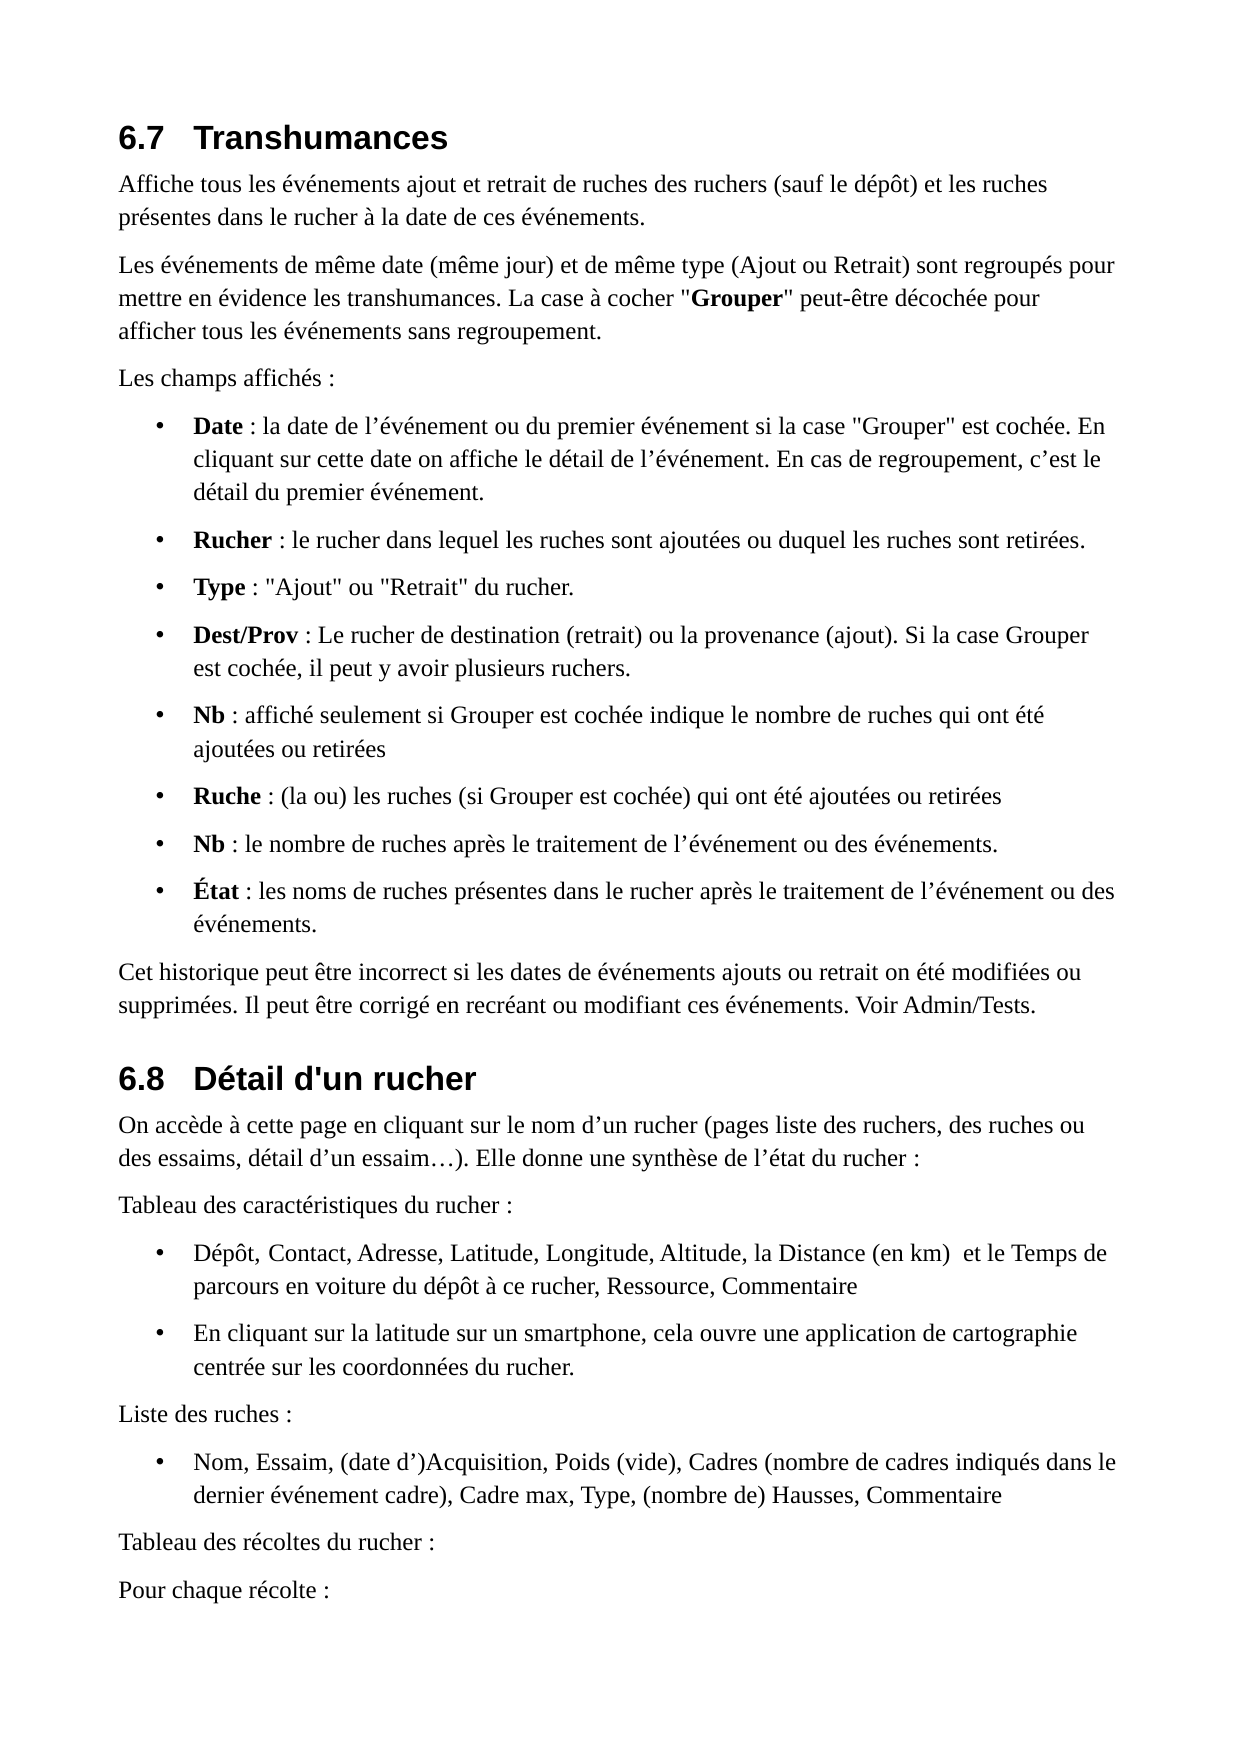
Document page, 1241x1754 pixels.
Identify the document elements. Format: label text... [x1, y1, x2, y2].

text Pour chaque récolte : [118, 1575, 1122, 1604]
subtitle Détail d'un rucher [118, 1058, 1122, 1097]
text Affiche tous les événements ajout et retrait de ruches des ruchers (sauf le dépôt) et les ruches présentes dans le rucher à la date de ces événements. [118, 169, 1122, 231]
text Tableau des caractéristiques du rucher : [118, 1190, 1122, 1219]
text Tableau des récoltes du rucher : [118, 1527, 1122, 1556]
list Nom, Essaim, (date d’)Acquisition, Poids (vide), Cadres (nombre de cadres indiqués dans le dernier événement cadre), Cadre max, Type, (nombre de) Hausses, Commentaire [156, 1447, 1122, 1508]
list Date : la date de l’événement ou du premier événement si la case "Grouper" est cochée. En cliquant sur cette date on affiche le détail de l’événement. En cas de regroupement, c’est le détail du premier événement. [156, 411, 1122, 506]
text Cet historique peut être incorrect si les dates de événements ajouts ou retrait on été modifiées ou supprimées. Il peut être corrigé en recréant ou modifiant ces événements. Voir Admin/Tests. [118, 957, 1122, 1019]
list Nb : affiché seulement si Grouper est cochée indique le nombre de ruches qui ont été ajoutées ou retirées [156, 701, 1122, 762]
list Rucher : le rucher dans lequel les ruches sont ajoutées ou duquel les ruches sont retirées. [156, 525, 1122, 553]
list État : les noms de ruches présentes dans le rucher après le traitement de l’événement ou des événements. [156, 876, 1122, 938]
text Liste des ruches : [118, 1399, 1122, 1428]
text Les champs affichés : [118, 363, 1122, 392]
list Nb : le nombre de ruches après le traitement de l’événement ou des événements. [156, 829, 1122, 858]
text Les événements de même date (même jour) et de même type (Ajout ou Retrait) sont regroupés pour mettre en évidence les transhumances. La case à cocher "Grouper" peut-être décochée pour afficher tous les événements sans regroupement. [118, 250, 1122, 345]
text On accède à cette page en cliquant sur le nom d’un rucher (pages liste des ruchers, des ruches ou des essaims, détail d’un essaim…). Elle donne une synthèse de l’état du rucher : [118, 1110, 1122, 1171]
subtitle Transhumances [118, 118, 1122, 157]
list Dest/Prov : Le rucher de destination (retrait) ou la provenance (ajout). Si la case Grouper est cochée, il peut y avoir plusieurs ruchers. [156, 620, 1122, 682]
list Dépôt, Contact, Adresse, Latitude, Longitude, Altitude, la Distance (en km) et le Temps de parcours en voiture du dépôt à ce rucher, Ressource, Commentaire [156, 1238, 1122, 1300]
list Ruche : (la ou) les ruches (si Grouper est cochée) qui ont été ajoutées ou retirées [156, 781, 1122, 810]
list En cliquant sur la latitude sur un smartphone, cela ouvre une application de cartographie centrée sur les coordonnées du rucher. [156, 1318, 1122, 1380]
list Type : "Ajout" ou "Retrait" du rucher. [156, 572, 1122, 601]
